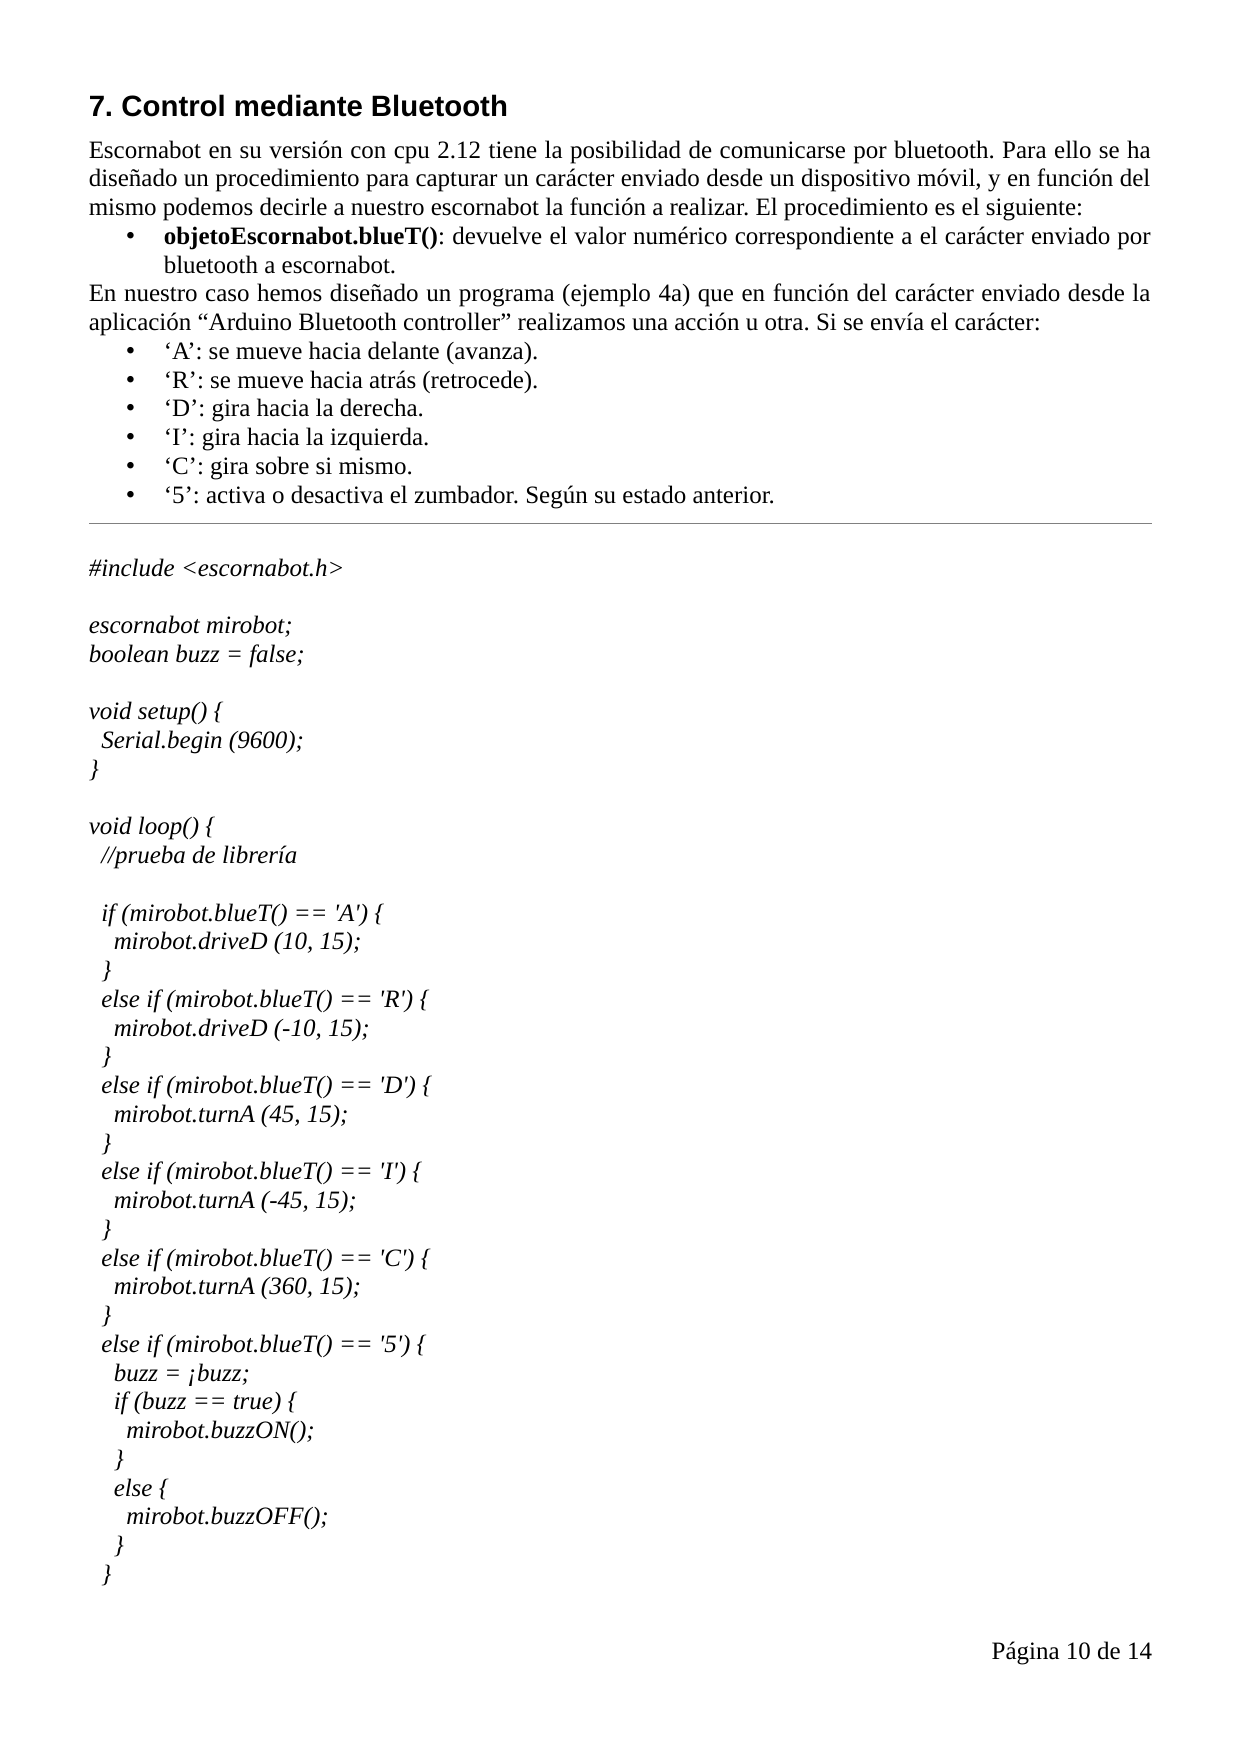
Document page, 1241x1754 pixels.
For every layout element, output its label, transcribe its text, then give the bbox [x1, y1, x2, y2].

text } [88, 1444, 1152, 1473]
text mirobot.buzzON(); [88, 1415, 1152, 1444]
list ‘D’: gira hacia la derecha. [126, 393, 1152, 422]
text } [88, 1041, 1152, 1070]
text else if (mirobot.blueT() == 'D') { [88, 1070, 1152, 1099]
text } [88, 754, 1152, 783]
text else { [88, 1473, 1152, 1501]
text Serial.begin (9600); [88, 725, 1152, 754]
text mirobot.turnA (45, 15); [88, 1099, 1152, 1128]
text else if (mirobot.blueT() == 'C') { [88, 1243, 1152, 1271]
list objetoEscornabot.blueT(): devuelve el valor numérico correspondiente a el carácter enviado por bluetooth a escornabot. [126, 221, 1152, 278]
list ‘I’: gira hacia la izquierda. [126, 422, 1152, 451]
text En nuestro caso hemos diseñado un programa (ejemplo 4a) que en función del carácter enviado desde la aplicación “Arduino Bluetooth controller” realizamos una acción u otra. Si se envía el carácter: [88, 278, 1152, 336]
text } [88, 1214, 1152, 1243]
text else if (mirobot.blueT() == 'R') { [88, 984, 1152, 1013]
text mirobot.turnA (-45, 15); [88, 1185, 1152, 1214]
text void setup() { [88, 696, 1152, 725]
text if (buzz == true) { [88, 1386, 1152, 1415]
text void loop() { [88, 811, 1152, 840]
text //prueba de librería [88, 840, 1152, 869]
text mirobot.buzzOFF(); [88, 1501, 1152, 1530]
list ‘A’: se mueve hacia delante (avanza). [126, 336, 1152, 365]
text } [88, 955, 1152, 984]
text } [88, 1128, 1152, 1156]
text Escornabot en su versión con cpu 2.12 tiene la posibilidad de comunicarse por bluetooth. Para ello se ha diseñado un procedimiento para capturar un carácter enviado desde un dispositivo móvil, y en función del mismo podemos decirle a nuestro escornabot la función a realizar. El procedimiento es el siguiente: [88, 135, 1152, 221]
text if (mirobot.blueT() == 'A') { [88, 898, 1152, 926]
list ‘R’: se mueve hacia atrás (retrocede). [126, 365, 1152, 393]
text escornabot mirobot; [88, 610, 1152, 639]
text mirobot.driveD (10, 15); [88, 926, 1152, 955]
list ‘C’: gira sobre si mismo. [126, 451, 1152, 480]
subtitle 7. Control mediante Bluetooth [88, 88, 1152, 122]
text #include <escornabot.h> [88, 553, 1152, 581]
list ‘5’: activa o desactiva el zumbador. Según su estado anterior. [126, 480, 1152, 508]
text } [88, 1559, 1152, 1588]
text mirobot.driveD (-10, 15); [88, 1013, 1152, 1041]
text buzz = ¡buzz; [88, 1358, 1152, 1386]
text } [88, 1530, 1152, 1559]
text boolean buzz = false; [88, 639, 1152, 668]
text mirobot.turnA (360, 15); [88, 1271, 1152, 1300]
text } [88, 1300, 1152, 1329]
text else if (mirobot.blueT() == 'I') { [88, 1156, 1152, 1185]
text else if (mirobot.blueT() == '5') { [88, 1329, 1152, 1358]
